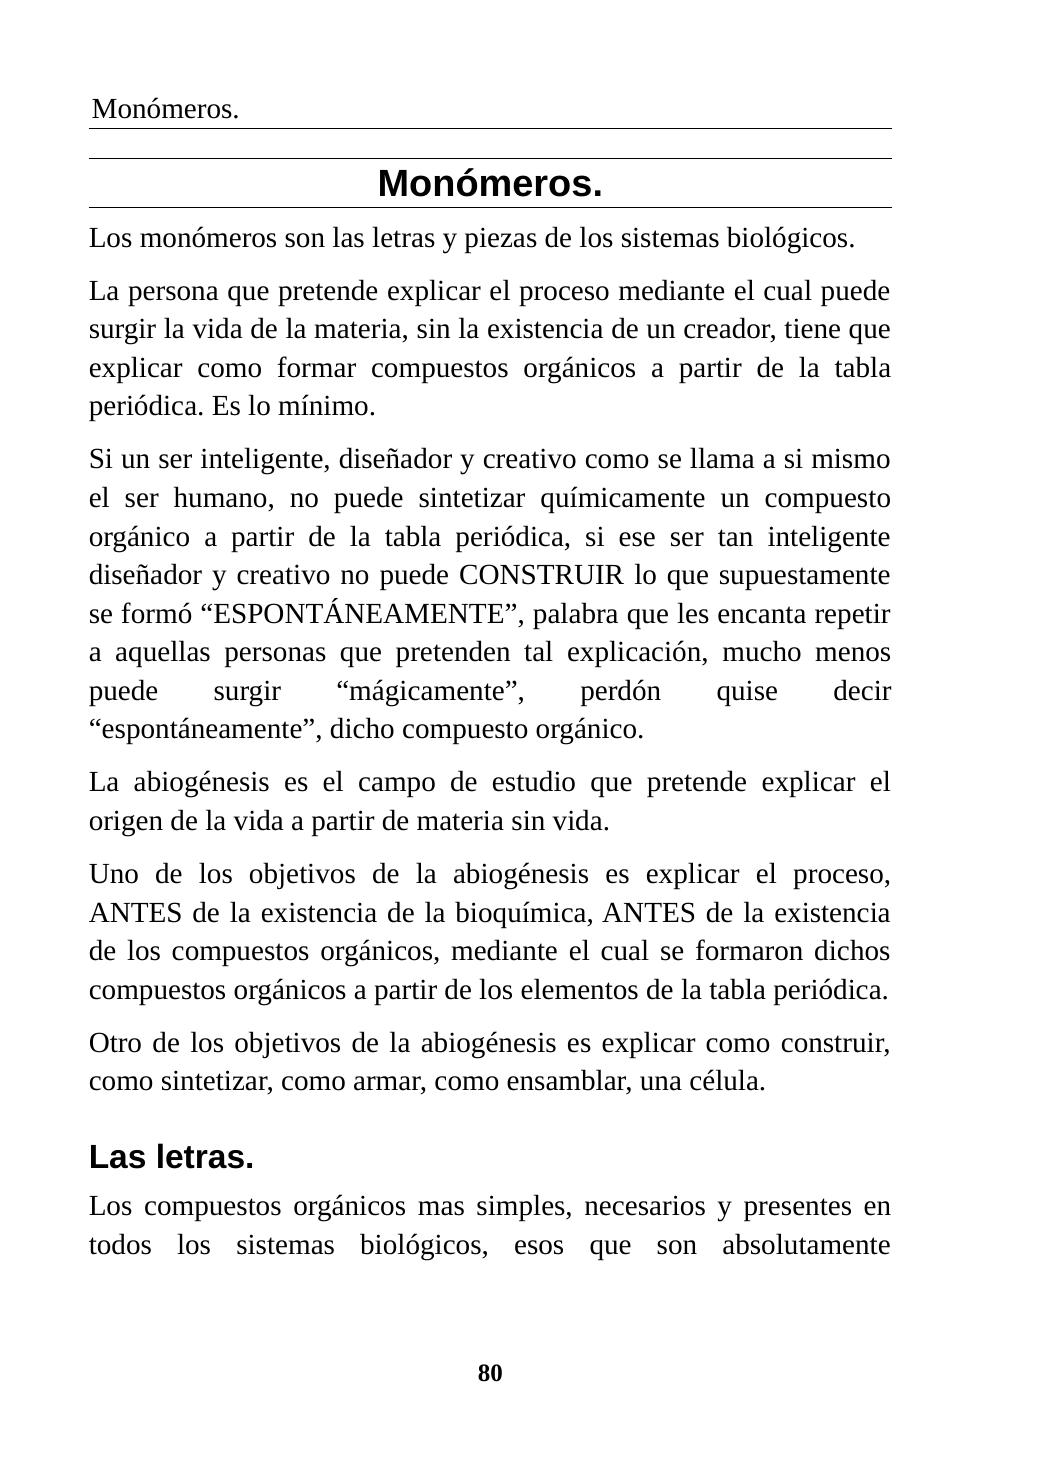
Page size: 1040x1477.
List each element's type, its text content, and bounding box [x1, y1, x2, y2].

text Los compuestos orgánicos mas simples, necesarios y presentes en todos los sistemas biológicos, esos que son absolutamente [88, 1188, 892, 1261]
subtitle Monómeros. [88, 159, 892, 207]
text La persona que pretende explicar el proceso mediante el cual puede surgir la vida de la materia, sin la existencia de un creador, tiene que explicar como formar compuestos orgánicos a partir de la tabla periódica. Es lo mínimo. [88, 273, 892, 422]
text Uno de los objetivos de la abiogénesis es explicar el proceso, ANTES de la existencia de la bioquímica, ANTES de la existencia de los compuestos orgánicos, mediante el cual se formaron dichos compuestos orgánicos a partir de los elementos de la tabla periódica. [88, 856, 892, 1005]
text Si un ser inteligente, diseñador y creativo como se llama a si mismo el ser humano, no puede sintetizar químicamente un compuesto orgánico a partir de la tabla periódica, si ese ser tan inteligente diseñador y creativo no puede CONSTRUIR lo que supuestamente se formó “ESPONTÁNEAMENTE”, palabra que les encanta repetir a aquellas personas que pretenden tal explicación, mucho menos puede surgir “mágicamente”, perdón quise decir “espontáneamente”, dicho compuesto orgánico. [88, 442, 892, 745]
text Los monómeros son las letras y piezas de los sistemas biológicos. [88, 220, 892, 253]
subtitle Las letras. [88, 1137, 892, 1176]
text La abiogénesis es el campo de estudio que pretende explicar el origen de la vida a partir de materia sin vida. [88, 764, 892, 837]
text Otro de los objetivos de la abiogénesis es explicar como construir, como sintetizar, como armar, como ensamblar, una célula. [88, 1025, 892, 1097]
